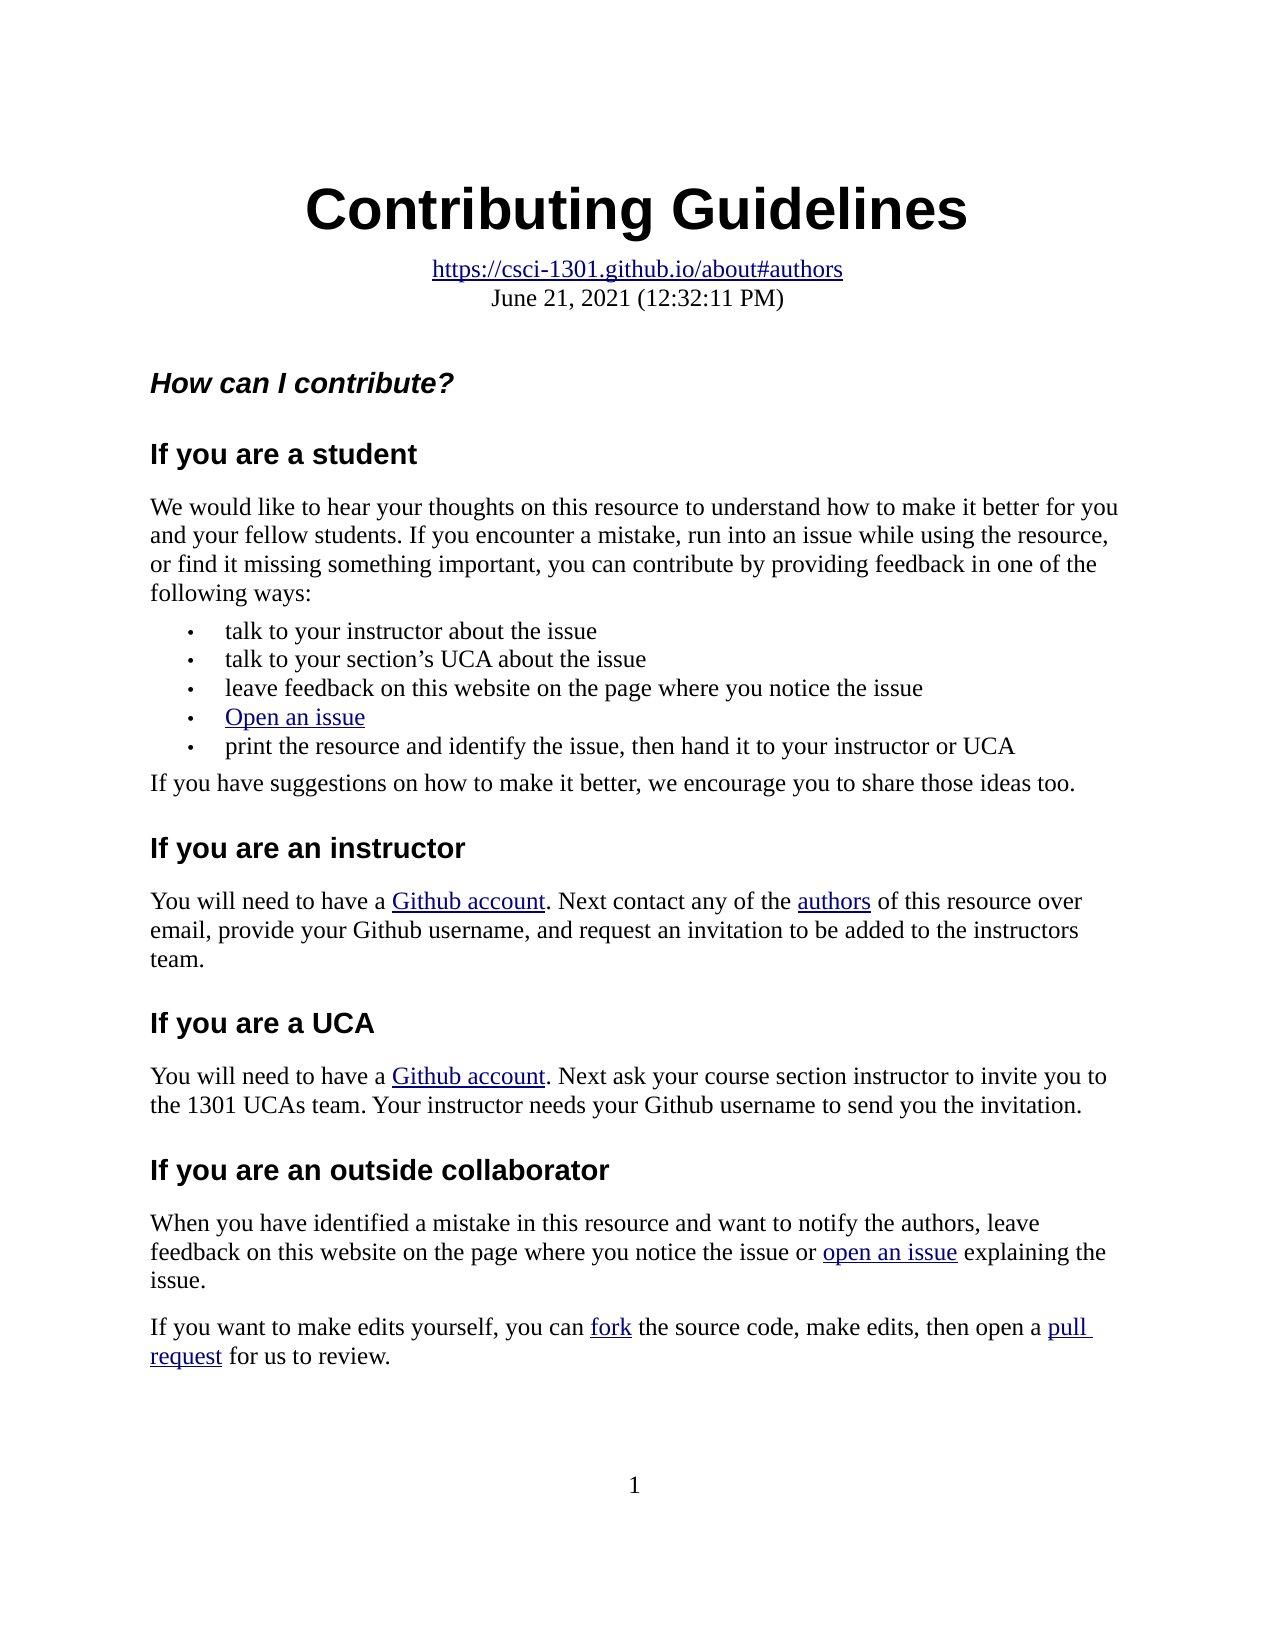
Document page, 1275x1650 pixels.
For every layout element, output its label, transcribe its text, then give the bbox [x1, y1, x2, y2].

subtitle How can I contribute? [150, 366, 1125, 399]
text You will need to have a Github account. Next contact any of the authors of this resource over email, provide your Github username, and request an invitation to be added to the instructors team. [150, 886, 1125, 972]
list talk to your section’s UCA about the issue [187, 644, 1125, 673]
list Open an issue [187, 702, 1125, 731]
list leave feedback on this website on the page where you notice the issue [187, 673, 1125, 702]
list talk to your instructor about the issue [187, 616, 1125, 644]
subtitle If you are a student [150, 437, 1125, 470]
text https://csci-1301.github.io/about#authors [150, 254, 1125, 283]
subtitle If you are an outside collaborator [150, 1153, 1125, 1186]
text If you want to make edits yourself, you can fork the source code, make edits, then open a pull request for us to review. [150, 1312, 1125, 1369]
list print the resource and identify the issue, then hand it to your instructor or UCA [187, 731, 1125, 759]
text June 21, 2021 (12:32:11 PM) [150, 283, 1125, 312]
text We would like to hear your thoughts on this resource to understand how to make it better for you and your fellow students. If you encounter a mistake, run into an issue while using the resource, or find it missing something important, you can contribute by providing feedback in one of the following ways: [150, 492, 1125, 607]
text When you have identified a mistake in this resource and want to notify the authors, leave feedback on this website on the page where you notice the issue or open an issue explaining the issue. [150, 1208, 1125, 1294]
text If you have suggestions on how to make it better, we encourage you to share those ideas too. [150, 768, 1125, 797]
subtitle If you are an instructor [150, 831, 1125, 865]
text You will need to have a Github account. Next ask your course section instructor to invite you to the 1301 UCAs team. Your instructor needs your Github username to send you the invitation. [150, 1061, 1125, 1119]
subtitle If you are a UCA [150, 1006, 1125, 1040]
title Contributing Guidelines [150, 175, 1125, 242]
